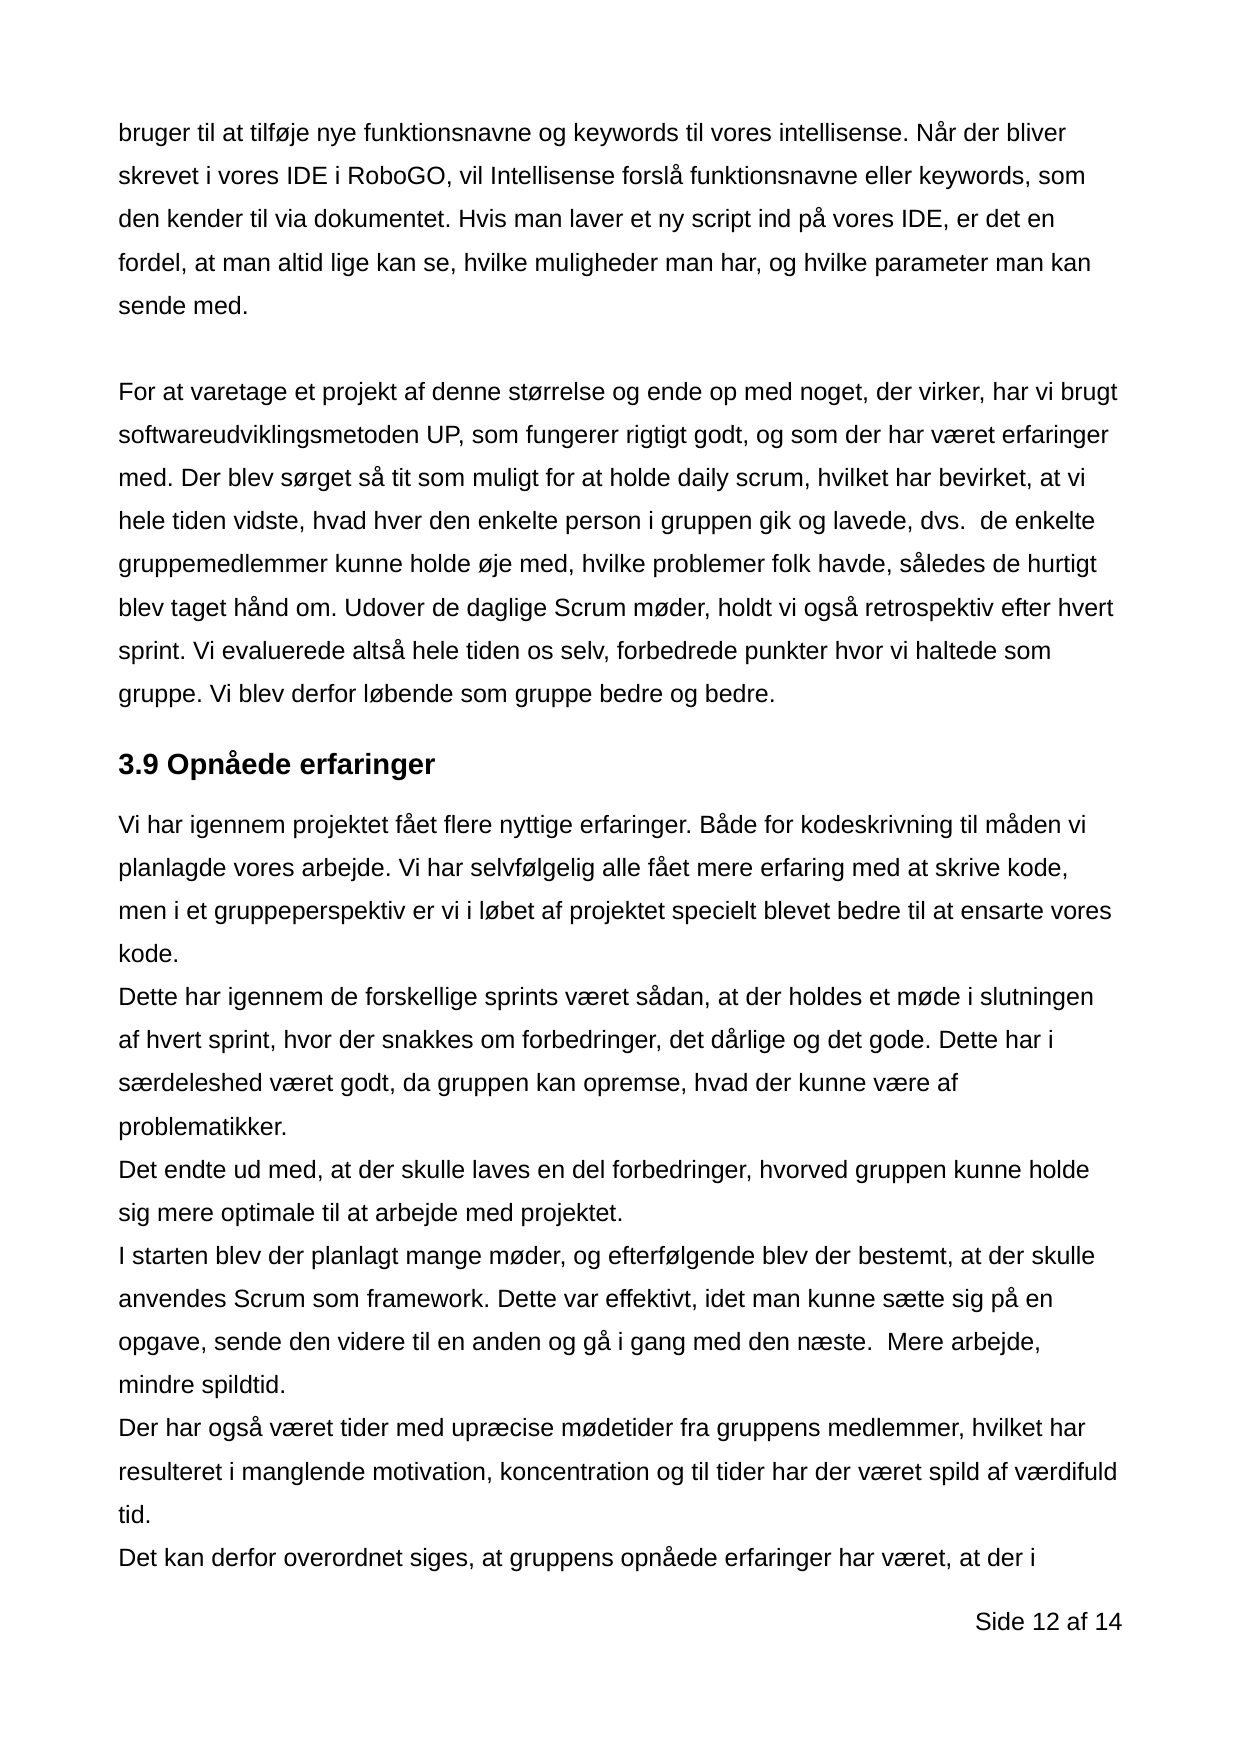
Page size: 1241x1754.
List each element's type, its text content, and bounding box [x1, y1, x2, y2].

text Det endte ud med, at der skulle laves en del forbedringer, hvorved gruppen kunne holde sig mere optimale til at arbejde med projektet. [118, 1155, 1122, 1227]
text kode. [118, 939, 1122, 968]
text Vi har igennem projektet fået flere nyttige erfaringer. Både for kodeskrivning til måden vi [118, 810, 1122, 838]
text For at varetage et projekt af denne størrelse og ende op med noget, der virker, har vi brugt softwareudviklingsmetoden UP, som fungerer rigtigt godt, og som der har været erfaringer med. Der blev sørget så tit som muligt for at holde daily scrum, hvilket har bevirket, at vi hele tiden vidste, hvad hver den enkelte person i gruppen gik og lavede, dvs. de enkelte gruppemedlemmer kunne holde øje med, hvilke problemer folk havde, således de hurtigt blev taget hånd om. Udover de daglige Scrum møder, holdt vi også retrospektiv efter hvert sprint. Vi evaluerede altså hele tiden os selv, forbedrede punkter hvor vi haltede som gruppe. Vi blev derfor løbende som gruppe bedre og bedre. [118, 377, 1122, 707]
text bruger til at tilføje nye funktionsnavne og keywords til vores intellisense. Når der bliver skrevet i vores IDE i RoboGO, vil Intellisense forslå funktionsnavne eller keywords, som den kender til via dokumentet. Hvis man laver et ny script ind på vores IDE, er det en fordel, at man altid lige kan se, hvilke muligheder man har, og hvilke parameter man kan sende med. [118, 118, 1122, 319]
text men i et gruppeperspektiv er vi i løbet af projektet specielt blevet bedre til at ensarte vores [118, 896, 1122, 925]
text I starten blev der planlagt mange møder, og efterfølgende blev der bestemt, at der skulle anvendes Scrum som framework. Dette var effektivt, idet man kunne sætte sig på en opgave, sende den videre til en anden og gå i gang med den næste. Mere arbejde, mindre spildtid. [118, 1241, 1122, 1399]
text Der har også været tider med upræcise mødetider fra gruppens medlemmer, hvilket har resulteret i manglende motivation, koncentration og til tider har der været spild af værdifuld tid. [118, 1413, 1122, 1528]
text Det kan derfor overordnet siges, at gruppens opnåede erfaringer har været, at der i [118, 1543, 1122, 1572]
text Dette har igennem de forskellige sprints været sådan, at der holdes et møde i slutningen af hvert sprint, hvor der snakkes om forbedringer, det dårlige og det gode. Dette har i særdeleshed været godt, da gruppen kan opremse, hvad der kunne være af problematikker. [118, 982, 1122, 1140]
text planlagde vores arbejde. Vi har selvfølgelig alle fået mere erfaring med at skrive kode, [118, 853, 1122, 882]
subtitle 3.9 Opnåede erfaringer [118, 747, 1122, 780]
